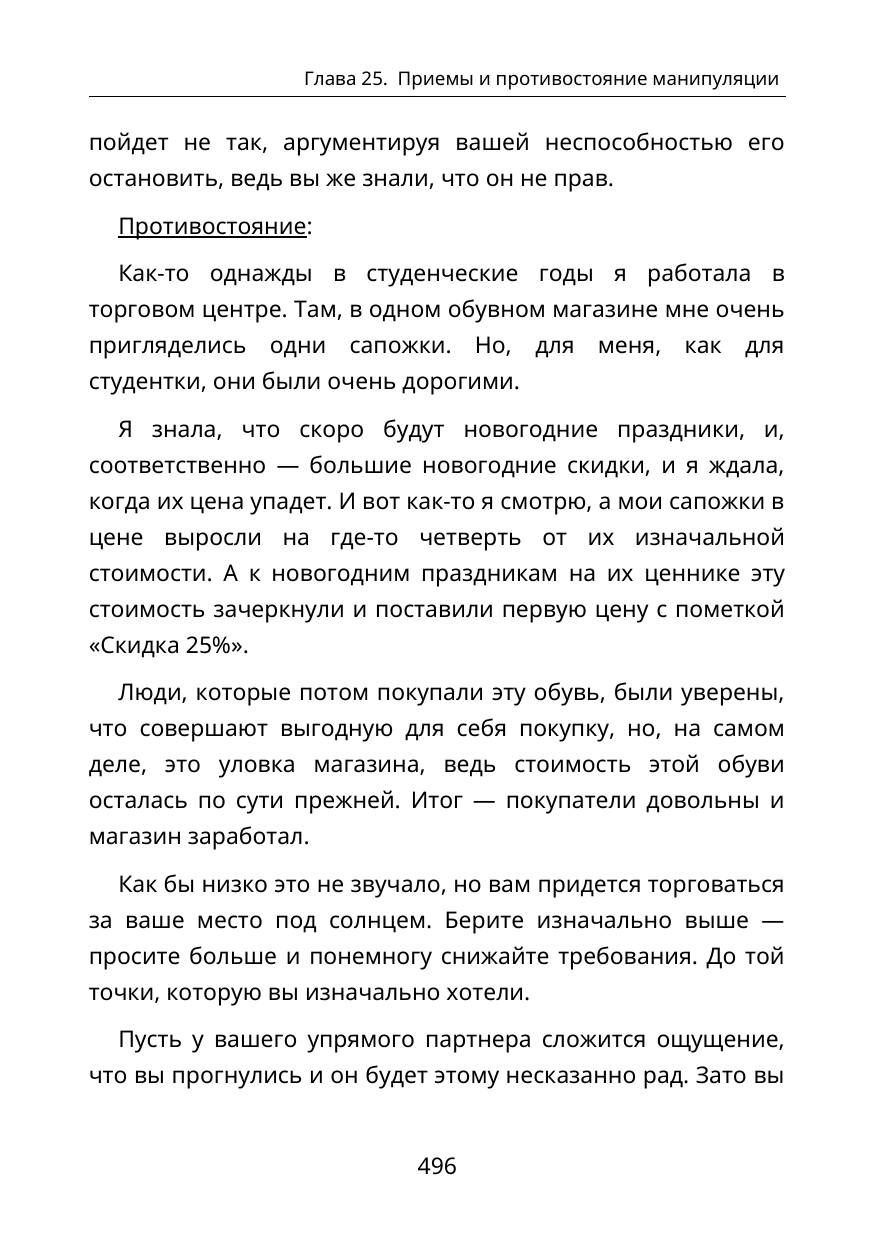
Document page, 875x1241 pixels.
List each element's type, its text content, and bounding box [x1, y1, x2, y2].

text Противостояние: [88, 210, 786, 241]
text Люди, которые потом покупали эту обувь, были уверены, что совершают выгодную для себя покупку, но, на самом деле, это уловка магазина, ведь стоимость этой обуви осталась по сути прежней. Итог — покупатели довольны и магазин заработал. [88, 676, 786, 851]
text Как бы низко это не звучало, но вам придется торговаться за ваше место под солнцем. Берите изначально выше — просите больше и понемногу снижайте требования. До той точки, которую вы изначально хотели. [88, 868, 786, 1007]
text Пусть у вашего упрямого партнера сложится ощущение, что вы прогнулись и он будет этому несказанно рад. Зато вы [88, 1023, 786, 1090]
text Я знала, что скоро будут новогодние праздники, и, соответственно — большие новогодние скидки, и я ждала, когда их цена упадет. И вот как-то я смотрю, а мои сапожки в цене выросли на где-то четверть от их изначальной стоимости. А к новогодним праздникам на их ценнике эту стоимость зачеркнули и поставили первую цену с пометкой «Скидка 25%». [88, 413, 786, 660]
text Как-то однажды в студенческие годы я работала в торговом центре. Там, в одном обувном магазине мне очень пригляделись одни сапожки. Но, для меня, как для студентки, они были очень дорогими. [88, 257, 786, 396]
text пойдет не так, аргументируя вашей неспособностью его остановить, ведь вы же знали, что он не прав. [88, 126, 786, 193]
